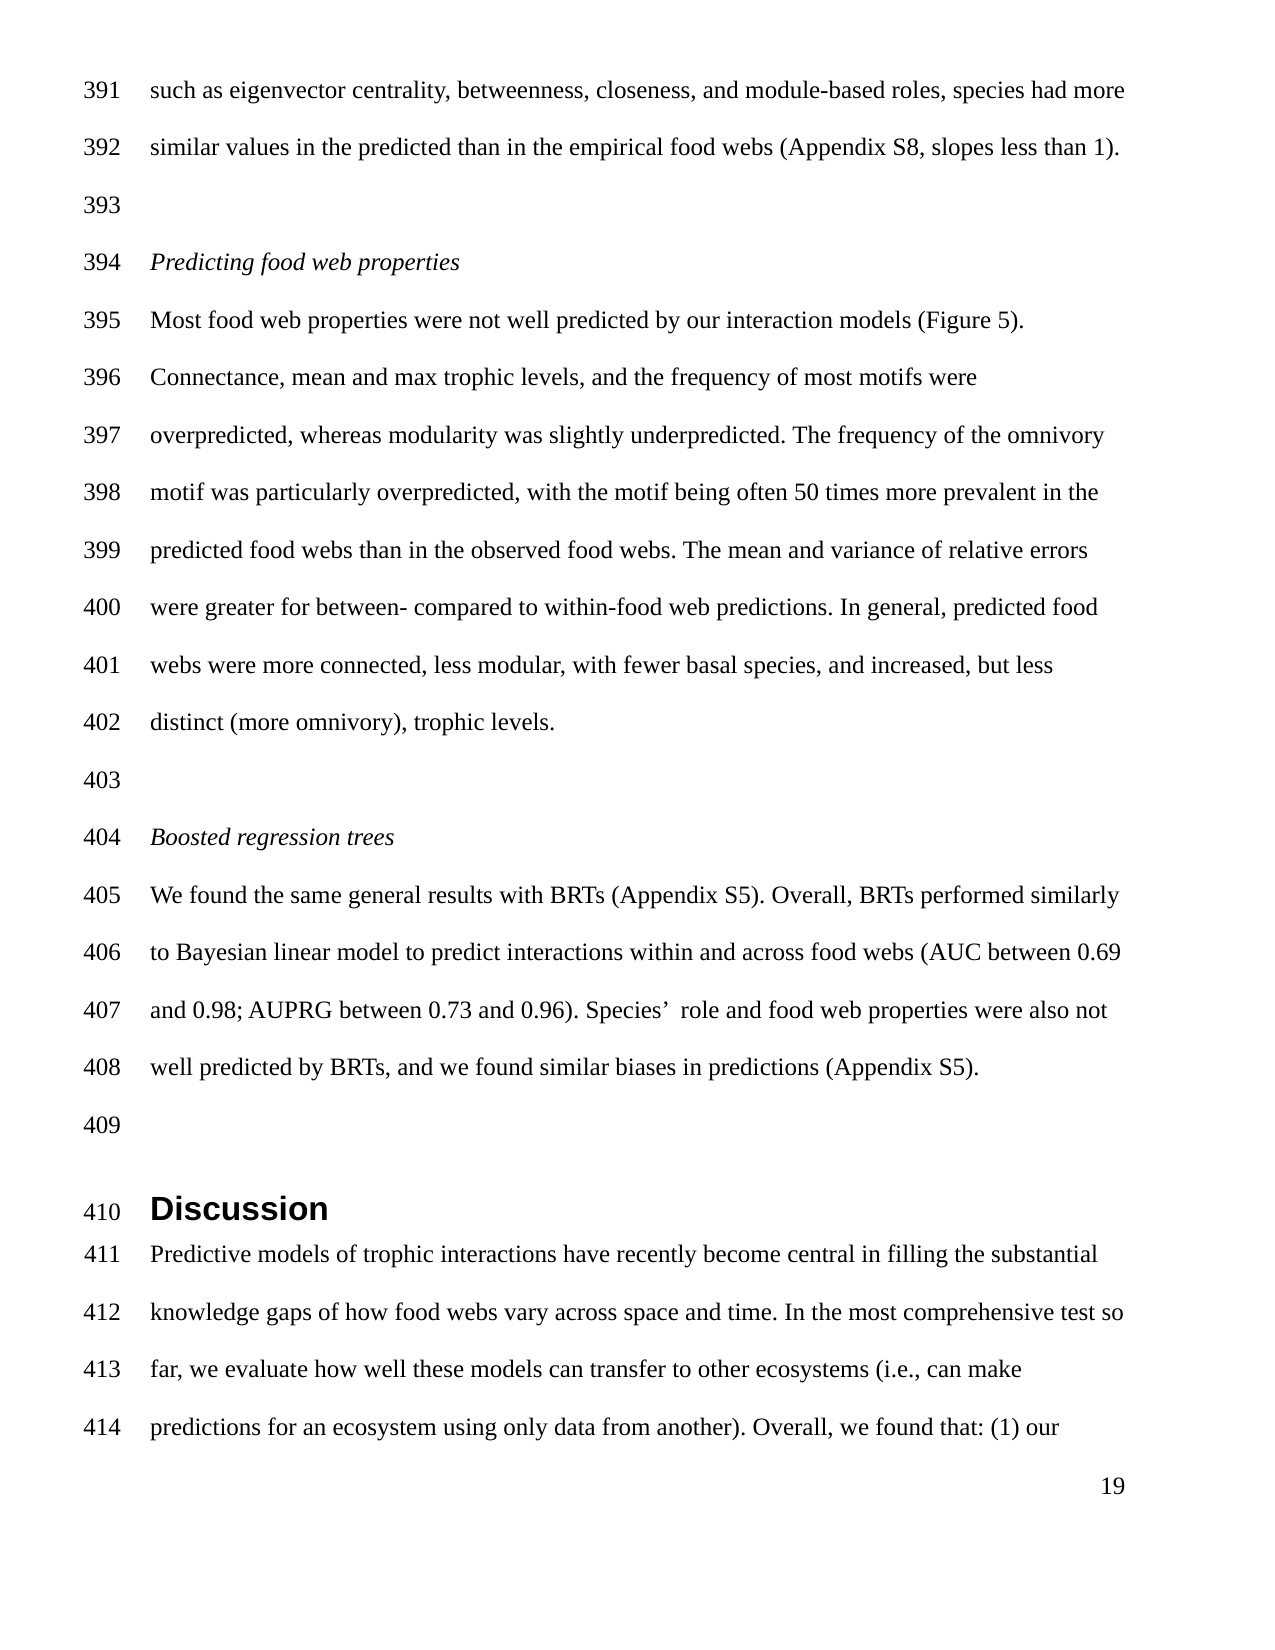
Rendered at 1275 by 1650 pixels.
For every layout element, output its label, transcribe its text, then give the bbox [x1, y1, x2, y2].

text Predictive models of trophic interactions have recently become central in filling the substantial knowledge gaps of how food webs vary across space and time. In the most comprehensive test so far, we evaluate how well these models can transfer to other ecosystems (i.e., can make predictions for an ecosystem using only data from another). Overall, we found that: (1) our [150, 1239, 1125, 1441]
text such as eigenvector centrality, betweenness, closeness, and module-based roles, species had more similar values in the predicted than in the empirical food webs (Appendix S8, slopes less than 1). [150, 75, 1125, 161]
subtitle Discussion [150, 1188, 1125, 1227]
text Most food web properties were not well predicted by our interaction models (Figure 5). Connectance, mean and max trophic levels, and the frequency of most motifs were overpredicted, whereas modularity was slightly underpredicted. The frequency of the omnivory motif was particularly overpredicted, with the motif being often 50 times more prevalent in the predicted food webs than in the observed food webs. The mean and variance of relative errors were greater for between- compared to within-food web predictions. In general, predicted food webs were more connected, less modular, with fewer basal species, and increased, but less distinct (more omnivory), trophic levels. [150, 305, 1125, 736]
text Boosted regression trees [150, 822, 1125, 851]
text We found the same general results with BRTs (Appendix S5). Overall, BRTs performed similarly to Bayesian linear model to predict interactions within and across food webs (AUC between 0.69 and 0.98; AUPRG between 0.73 and 0.96). Species’ role and food web properties were also not well predicted by BRTs, and we found similar biases in predictions (Appendix S5). [150, 880, 1125, 1081]
text Predicting food web properties [150, 247, 1125, 276]
